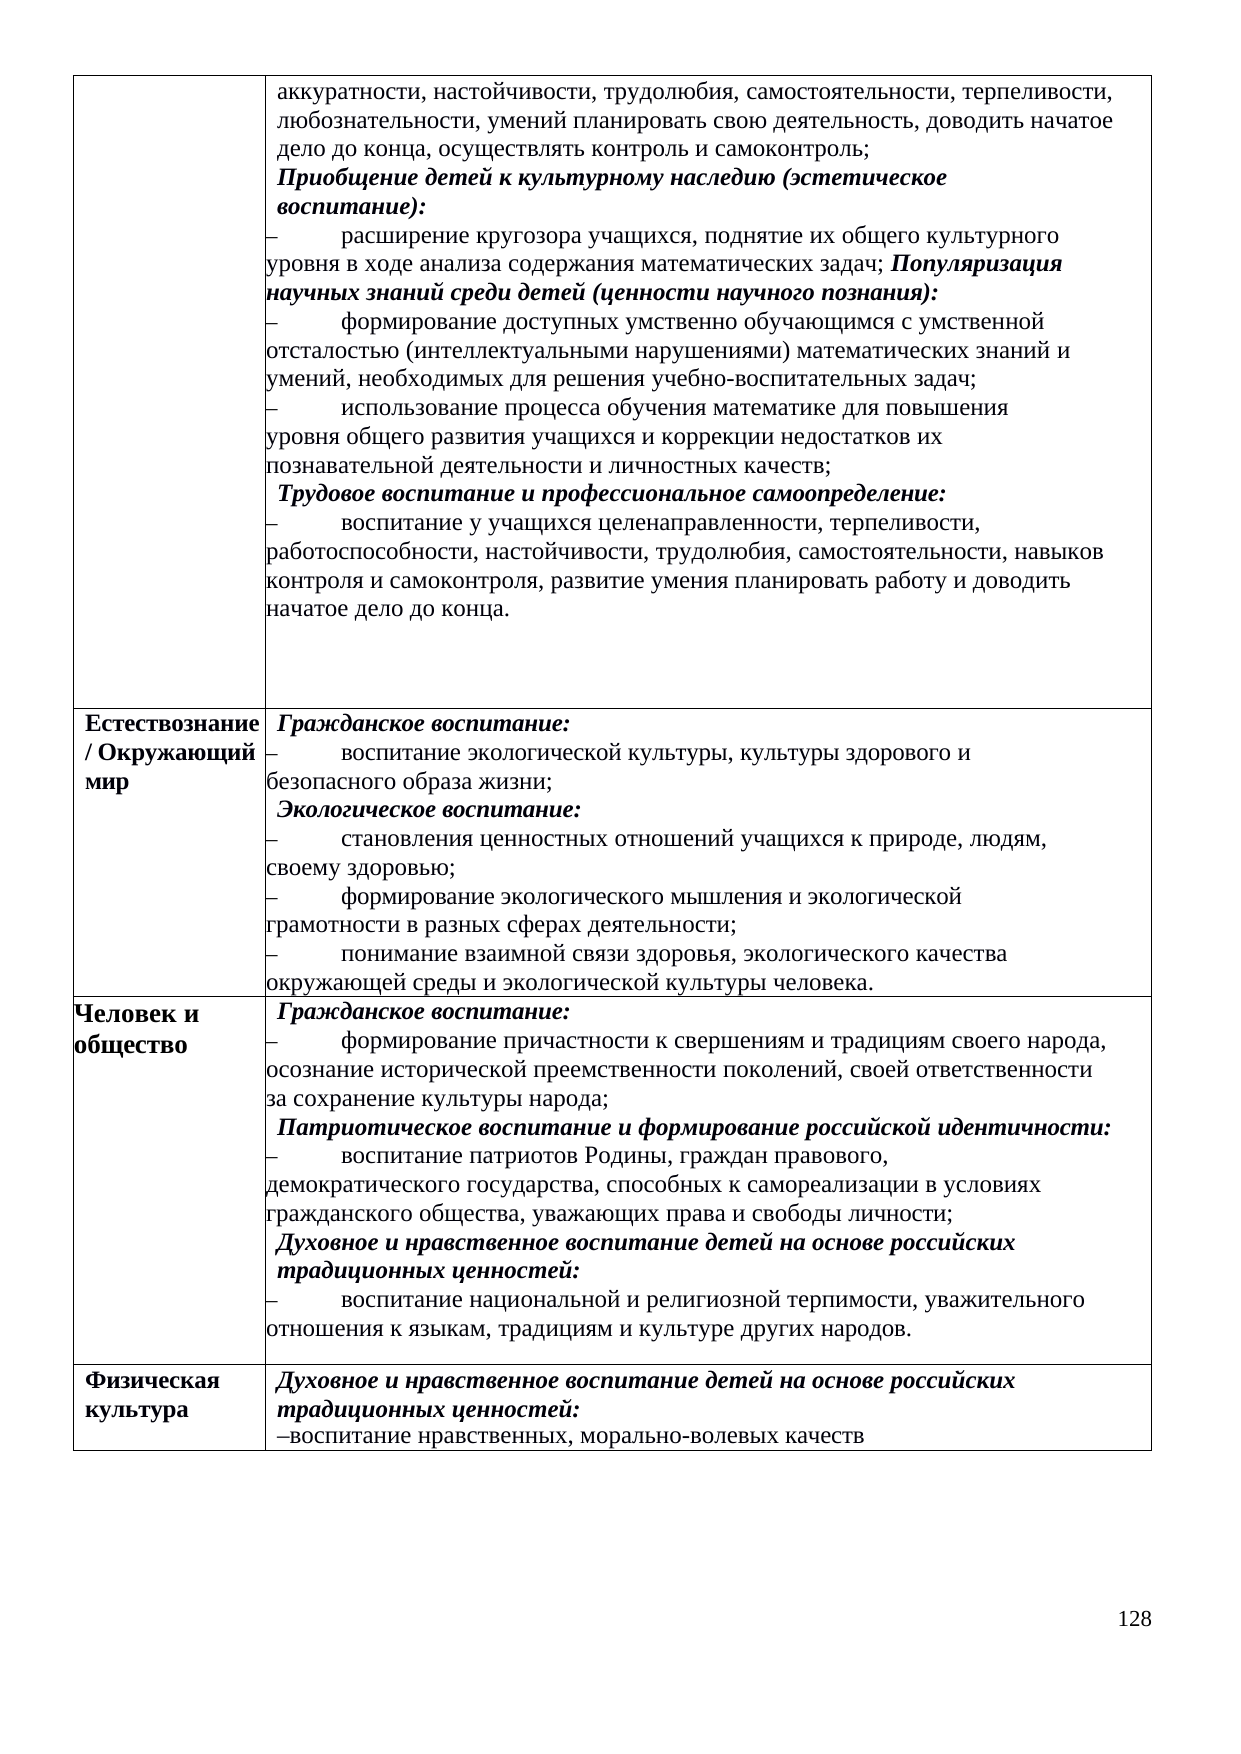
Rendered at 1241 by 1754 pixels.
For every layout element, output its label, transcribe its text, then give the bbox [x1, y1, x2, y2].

table_header аккуратности, настойчивости, трудолюбия, самостоятельности, терпеливости, любознательности, умений планировать свою деятельность, доводить начатое дело до конца, осуществлять контроль и самоконтроль; Приобщение детей к культурному наследию (эстетическое воспитание): расширение кругозора учащихся, поднятие их общего культурного уровня в ходе анализа содержания математических задач; Популяризация научных знаний среди детей (ценности научного познания): формирование доступных умственно обучающимся с умственной отсталостью (интеллектуальными нарушениями) математических знаний и умений, необходимых для решения учебно-воспитательных задач; использование процесса обучения математике для повышения уровня общего развития учащихся и коррекции недостатков их познавательной деятельности и личностных качеств; Трудовое воспитание и профессиональное самоопределение: воспитание у учащихся целенаправленности, терпеливости, работоспособности, настойчивости, трудолюбия, самостоятельности, навыков контроля и самоконтроля, развитие умения планировать работу и доводить начатое дело до конца. [266, 76, 1151, 707]
table_cell Естествознание/ Окружающий мир [74, 709, 265, 996]
table_cell Духовное и нравственное воспитание детей на основе российских традиционных ценностей: –воспитание нравственных, морально-волевых качеств [266, 1365, 1151, 1450]
table_cell Гражданское воспитание: воспитание экологической культуры, культуры здорового и безопасного образа жизни; Экологическое воспитание: становления ценностных отношений учащихся к природе, людям, своему здоровью; формирование экологического мышления и экологической грамотности в разных сферах деятельности; понимание взаимной связи здоровья, экологического качества окружающей среды и экологической культуры человека. [266, 709, 1151, 996]
table_cell Гражданское воспитание: формирование причастности к свершениям и традициям своего народа, осознание исторической преемственности поколений, своей ответственности за сохранение культуры народа; Патриотическое воспитание и формирование российской идентичности: воспитание патриотов Родины, граждан правового, демократического государства, способных к самореализации в условиях гражданского общества, уважающих права и свободы личности; Духовное и нравственное воспитание детей на основе российских традиционных ценностей: воспитание национальной и религиозной терпимости, уважительного отношения к языкам, традициям и культуре других народов. [266, 997, 1151, 1364]
table_cell Человек и общество [74, 997, 265, 1364]
table_header [74, 76, 265, 707]
table_cell Физическая культура [74, 1365, 265, 1450]
